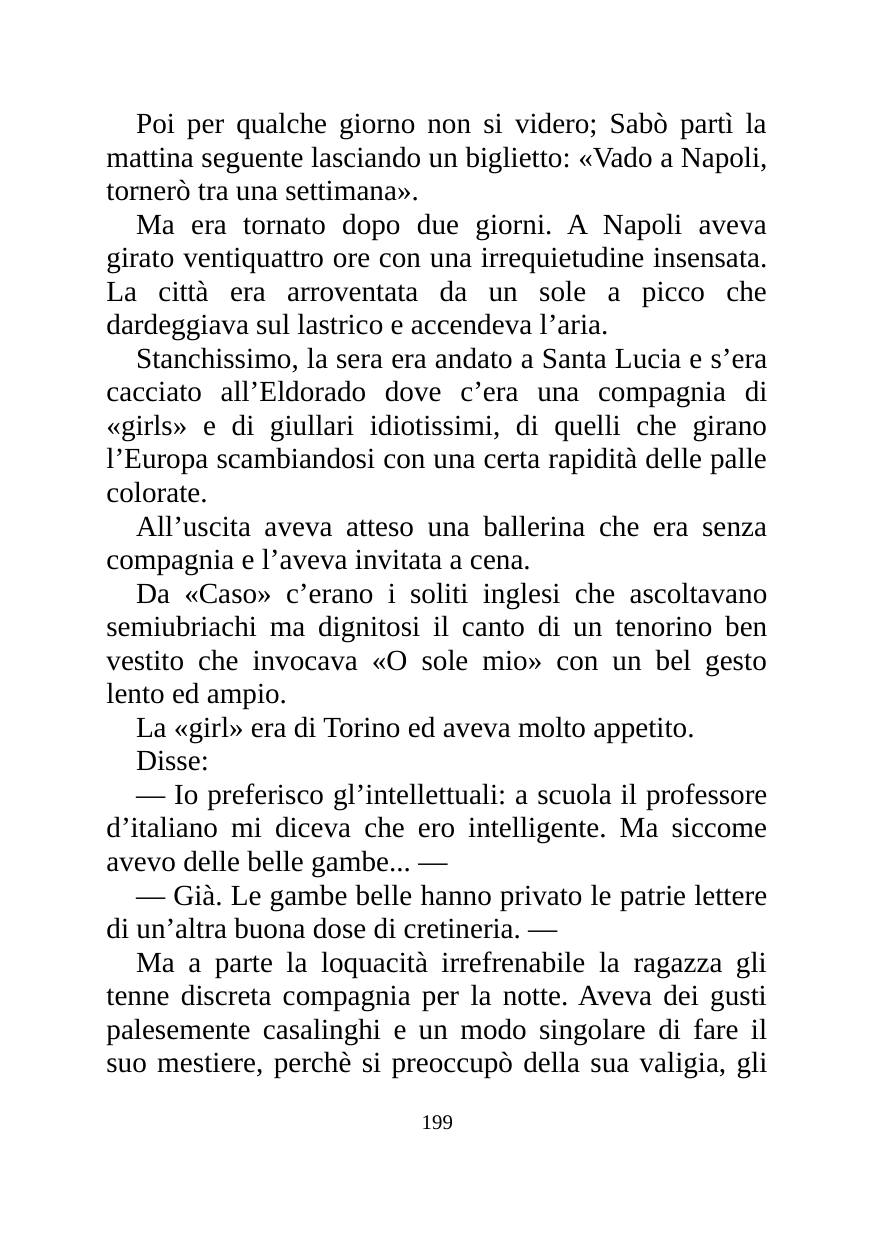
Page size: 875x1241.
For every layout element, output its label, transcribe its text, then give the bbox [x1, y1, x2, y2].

text Disse: [106, 743, 768, 777]
text Ma era tornato dopo due giorni. A Napoli aveva girato ventiquattro ore con una irrequietudine insensata. La città era arroventata da un sole a picco che dardeggiava sul lastrico e accendeva l’aria. [106, 207, 768, 341]
text Da «Caso» c’erano i soliti inglesi che ascoltavano semiubriachi ma dignitosi il canto di un tenorino ben vestito che invocava «O sole mio» con un bel gesto lento ed ampio. [106, 576, 768, 710]
text La «girl» era di Torino ed aveva molto appetito. [106, 710, 768, 743]
text Stanchissimo, la sera era andato a Santa Lucia e s’era cacciato all’Eldorado dove c’era una compagnia di «girls» e di giullari idiotissimi, di quelli che girano l’Europa scambiandosi con una certa rapidità delle palle colorate. [106, 341, 768, 509]
text — Io preferisco gl’intellettuali: a scuola il professore d’italiano mi diceva che ero intelligente. Ma siccome avevo delle belle gambe... — [106, 777, 768, 878]
text Ma a parte la loquacità irrefrenabile la ragazza gli tenne discreta compagnia per la notte. Aveva dei gusti palesemente casalinghi e un modo singolare di fare il suo mestiere, perchè si preoccupò della sua valigia, gli [106, 945, 768, 1079]
text — Già. Le gambe belle hanno privato le patrie lettere di un’altra buona dose di cretineria. — [106, 878, 768, 945]
text Poi per qualche giorno non si videro; Sabò partì la mattina seguente lasciando un biglietto: «Vado a Napoli, tornerò tra una settimana». [106, 106, 768, 207]
text All’uscita aveva atteso una ballerina che era senza compagnia e l’aveva invitata a cena. [106, 509, 768, 576]
